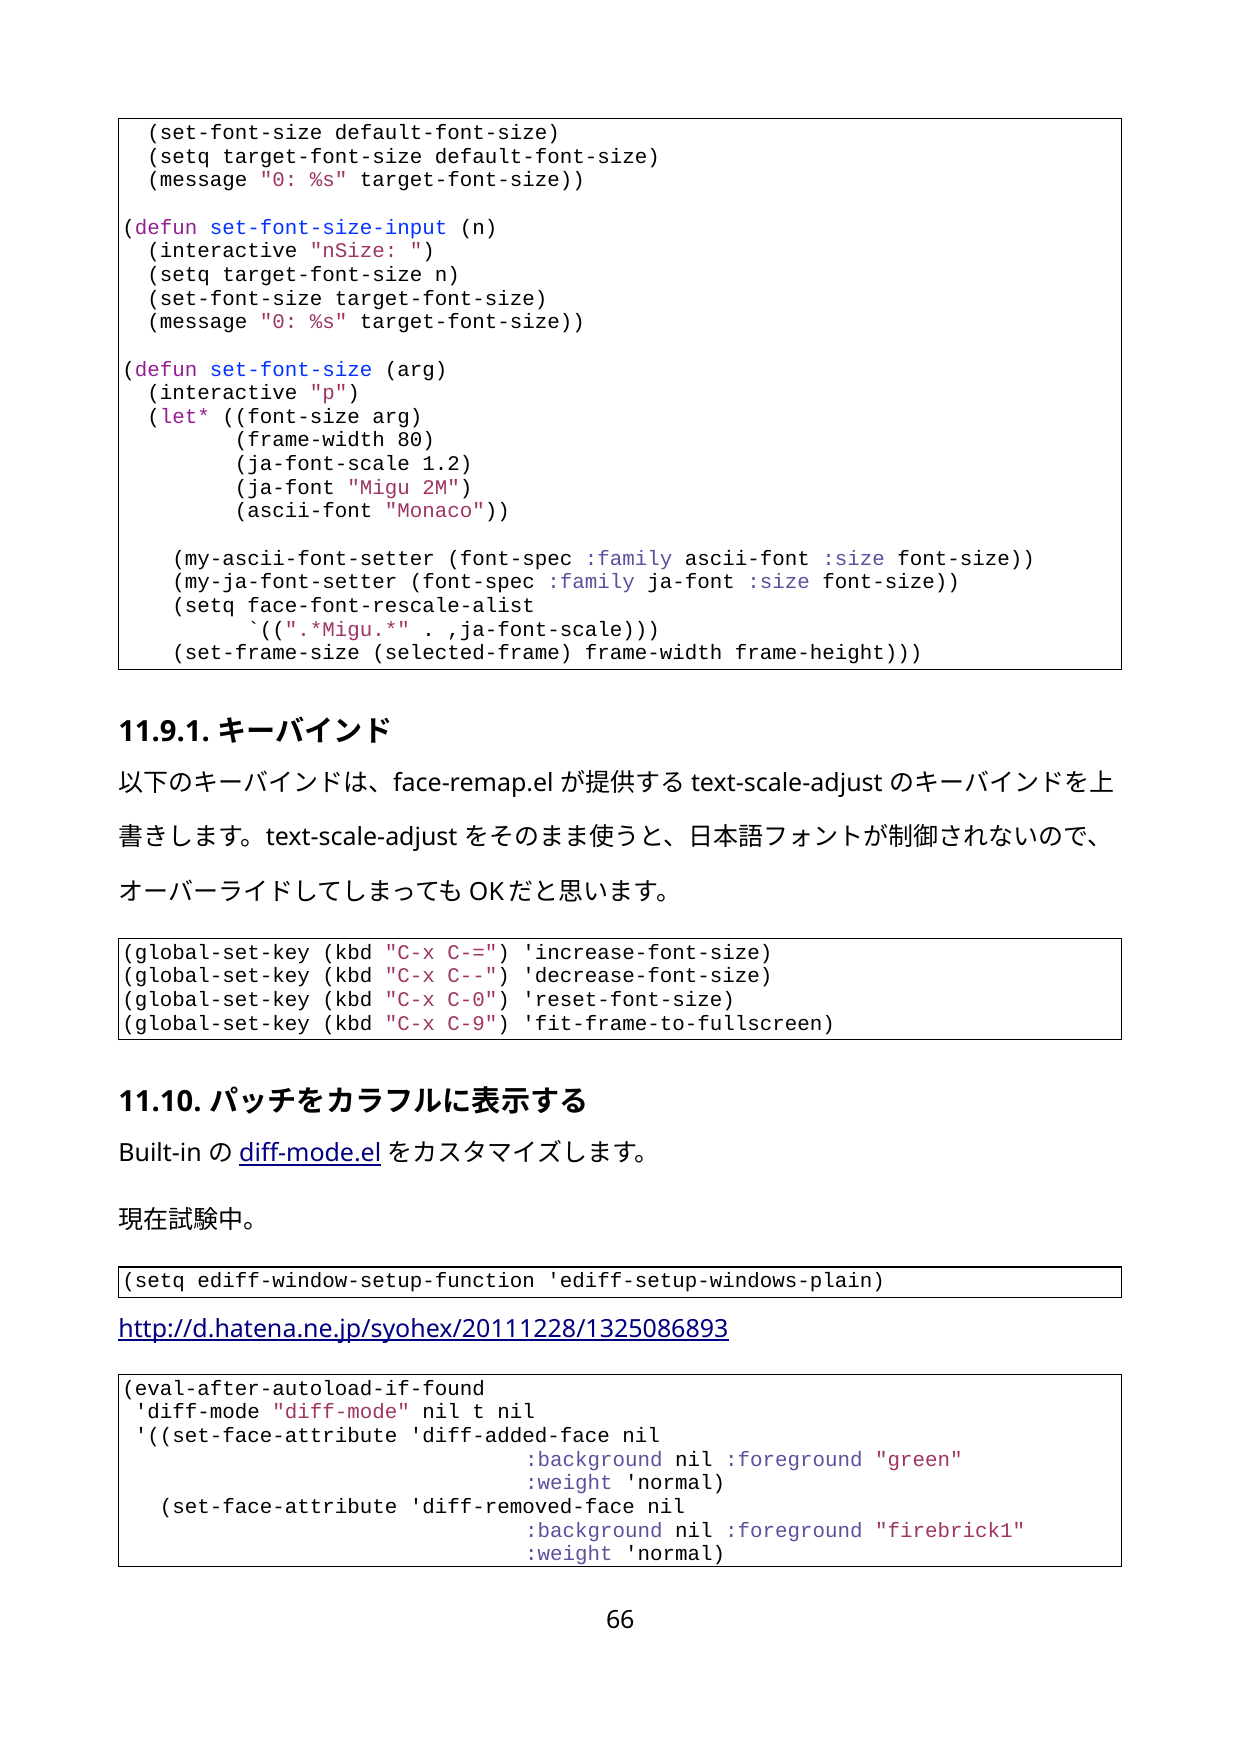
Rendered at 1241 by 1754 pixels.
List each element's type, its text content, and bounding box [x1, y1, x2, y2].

text Built-in の diff-mode.el をカスタマイズします。 [118, 1133, 1122, 1169]
text (setq target-font-size default-font-size) [119, 142, 1121, 165]
text '((set-face-attribute 'diff-added-face nil [119, 1421, 1121, 1445]
text (defun set-font-size (arg) [119, 354, 1121, 378]
text (setq face-font-rescale-alist [119, 591, 1121, 615]
text (interactive "p") [119, 378, 1121, 402]
text (defun set-font-size-input (n) [119, 213, 1121, 236]
subtitle パッチをカラフルに表示する [118, 1078, 1122, 1120]
text :weight 'normal) [119, 1539, 1121, 1566]
text (global-set-key (kbd "C-x C-=") 'increase-font-size) [119, 939, 1121, 961]
text (set-font-size target-font-size) [119, 284, 1121, 307]
text (frame-width 80) [119, 426, 1121, 449]
text :weight 'normal) [119, 1468, 1121, 1492]
subtitle キーバインド [118, 707, 1122, 750]
text 現在試験中。 [118, 1199, 1122, 1236]
text (global-set-key (kbd "C-x C-0") 'reset-font-size) [119, 985, 1121, 1009]
text (my-ja-font-setter (font-spec :family ja-font :size font-size)) [119, 567, 1121, 591]
text (global-set-key (kbd "C-x C-9") 'fit-frame-to-fullscreen) [119, 1009, 1121, 1039]
text (setq target-font-size n) [119, 260, 1121, 284]
text (eval-after-autoload-if-found [119, 1375, 1121, 1397]
text 'diff-mode "diff-mode" nil t nil [119, 1397, 1121, 1421]
text (global-set-key (kbd "C-x C--") 'decrease-font-size) [119, 961, 1121, 985]
text (setq ediff-window-setup-function 'ediff-setup-windows-plain) [119, 1268, 1121, 1297]
text :background nil :foreground "firebrick1" [119, 1516, 1121, 1539]
text 以下のキーバインドは、face-remap.el が提供する text-scale-adjust のキーバインドを上書きします。text-scale-adjust をそのまま使うと、日本語フォントが制御されないので、オーバーライドしてしまってもOKだと思います。 [118, 762, 1122, 907]
text (ja-font "Migu 2M") [119, 473, 1121, 496]
text (set-face-attribute 'diff-removed-face nil [119, 1492, 1121, 1516]
text (my-ascii-font-setter (font-spec :family ascii-font :size font-size)) [119, 544, 1121, 567]
text (message "0: %s" target-font-size)) [119, 307, 1121, 331]
text (set-font-size default-font-size) [119, 119, 1121, 142]
text :background nil :foreground "green" [119, 1445, 1121, 1468]
text http://d.hatena.ne.jp/syohex/20111228/1325086893 [118, 1310, 1122, 1344]
text (message "0: %s" target-font-size)) [119, 165, 1121, 189]
text (set-frame-size (selected-frame) frame-width frame-height))) [119, 638, 1121, 669]
text `((".*Migu.*" . ,ja-font-scale))) [119, 615, 1121, 638]
text (ja-font-scale 1.2) [119, 449, 1121, 473]
text (ascii-font "Monaco")) [119, 496, 1121, 520]
text (let* ((font-size arg) [119, 402, 1121, 426]
text (interactive "nSize: ") [119, 236, 1121, 260]
